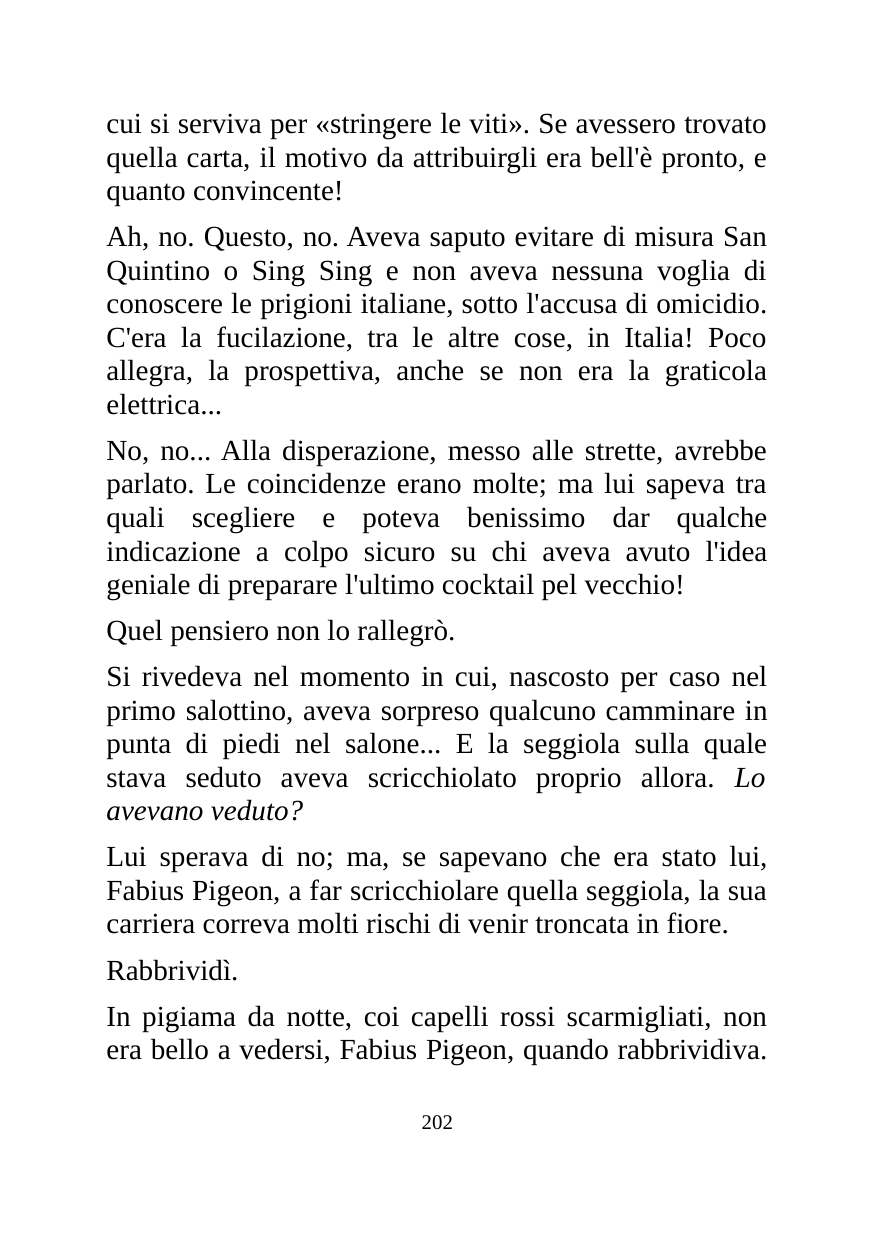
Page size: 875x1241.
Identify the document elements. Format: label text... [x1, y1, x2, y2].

text cui si serviva per «stringere le viti». Se avessero trovato quella carta, il motivo da attribuirgli era bell'è pronto, e quanto convincente! [106, 106, 768, 207]
text Rabbrividì. [106, 953, 768, 986]
text No, no... Alla disperazione, messo alle strette, avrebbe parlato. Le coincidenze erano molte; ma lui sapeva tra quali scegliere e poteva benissimo dar qualche indicazione a colpo sicuro su chi aveva avuto l'idea geniale di preparare l'ultimo cocktail pel vecchio! [106, 433, 768, 601]
text Si rivedeva nel momento in cui, nascosto per caso nel primo salottino, aveva sorpreso qualcuno camminare in punta di piedi nel salone... E la seggiola sulla quale stava seduto aveva scricchiolato proprio allora. Lo avevano veduto? [106, 659, 768, 827]
text Ah, no. Questo, no. Aveva saputo evitare di misura San Quintino o Sing Sing e non aveva nessuna voglia di conoscere le prigioni italiane, sotto l'accusa di omicidio. C'era la fucilazione, tra le altre cose, in Italia! Poco allegra, la prospettiva, anche se non era la graticola elettrica... [106, 219, 768, 421]
text Quel pensiero non lo rallegrò. [106, 613, 768, 647]
text In pigiama da notte, coi capelli rossi scarmigliati, non era bello a vedersi, Fabius Pigeon, quando rabbrividiva. [106, 999, 768, 1066]
text Lui sperava di no; ma, se sapevano che era stato lui, Fabius Pigeon, a far scricchiolare quella seggiola, la sua carriera correva molti rischi di venir troncata in fiore. [106, 839, 768, 940]
